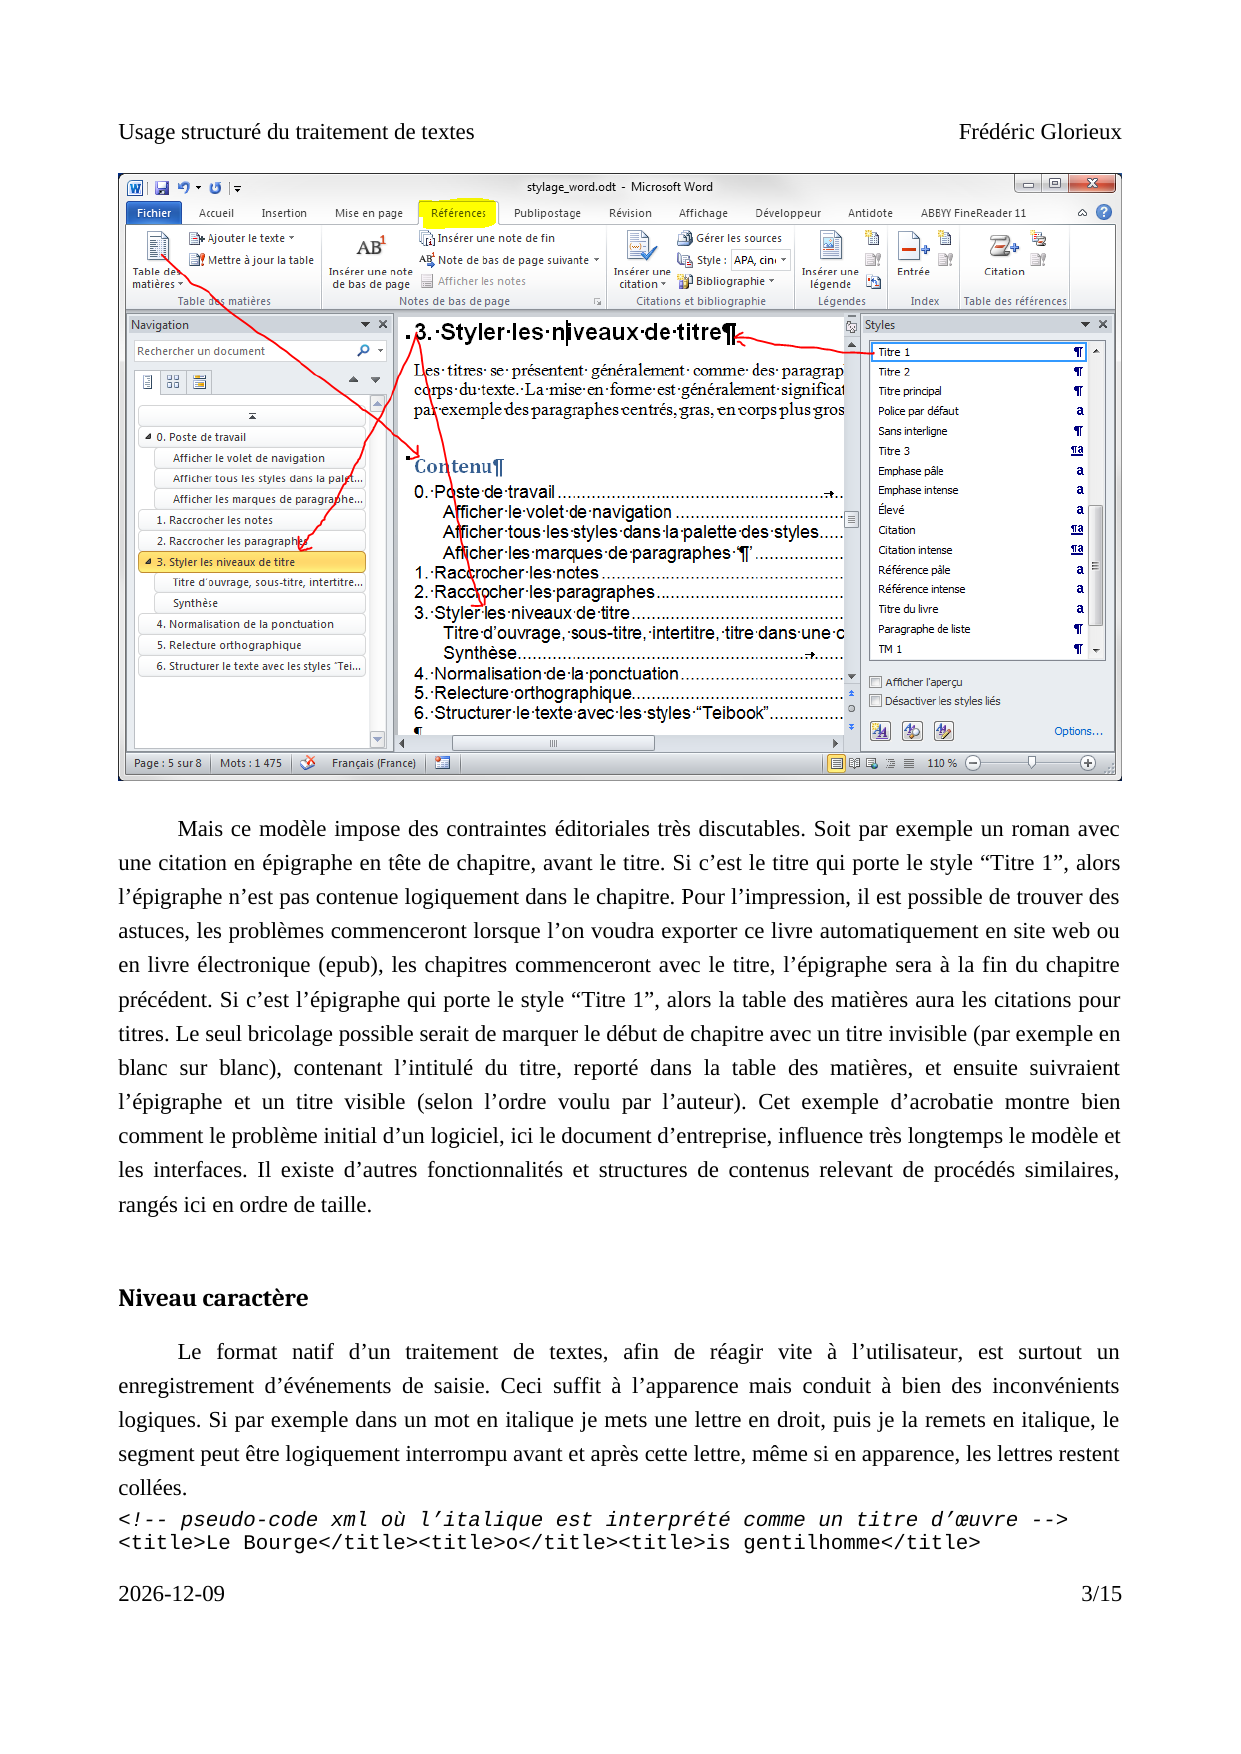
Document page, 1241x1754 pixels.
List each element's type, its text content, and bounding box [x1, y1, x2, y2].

text Mais ce modèle impose des contraintes éditoriales très discutables. Soit par exemple un roman avec une citation en épigraphe en tête de chapitre, avant le titre. Si c’est le titre qui porte le style “Titre 1”, alors l’épigraphe n’est pas contenue logiquement dans le chapitre. Pour l’impression, il est possible de trouver des astuces, les problèmes commenceront lorsque l’on voudra exporter ce livre automatiquement en site web ou en livre électronique (epub), les chapitres commenceront avec le titre, l’épigraphe sera à la fin du chapitre précédent. Si c’est l’épigraphe qui porte le style “Titre 1”, alors la table des matières aura les citations pour titres. Le seul bricolage possible serait de marquer le début de chapitre avec un titre invisible (par exemple en blanc sur blanc), contenant l’intitulé du titre, reporté dans la table des matières, et ensuite suivraient l’épigraphe et un titre visible (selon l’ordre voulu par l’auteur). Cet exemple d’acrobatie montre bien comment le problème initial d’un logiciel, ici le document d’entreprise, influence très longtemps le modèle et les interfaces. Il existe d’autres fonctionnalités et structures de contenus relevant de procédés similaires, rangés ici en ordre de taille. [118, 815, 1122, 1217]
text <title>Le Bourge</title><title>o</title><title>is gentilhomme</title> [118, 1532, 1122, 1556]
text Le format natif d’un traitement de textes, afin de réagir vite à l’utilisateur, est surtout un enregistrement d’événements de saisie. Ceci suffit à l’apparence mais conduit à bien des inconvénients logiques. Si par exemple dans un mot en italique je mets une lettre en droit, puis je la remets en italique, le segment peut être logiquement interrompu avant et après cette lettre, même si en apparence, les lettres restent collées. [118, 1338, 1122, 1501]
text <!-- pseudo-code xml où l’italique est interprété comme un titre d’œuvre --> [118, 1508, 1122, 1532]
subtitle Niveau caractère [118, 1284, 1122, 1313]
